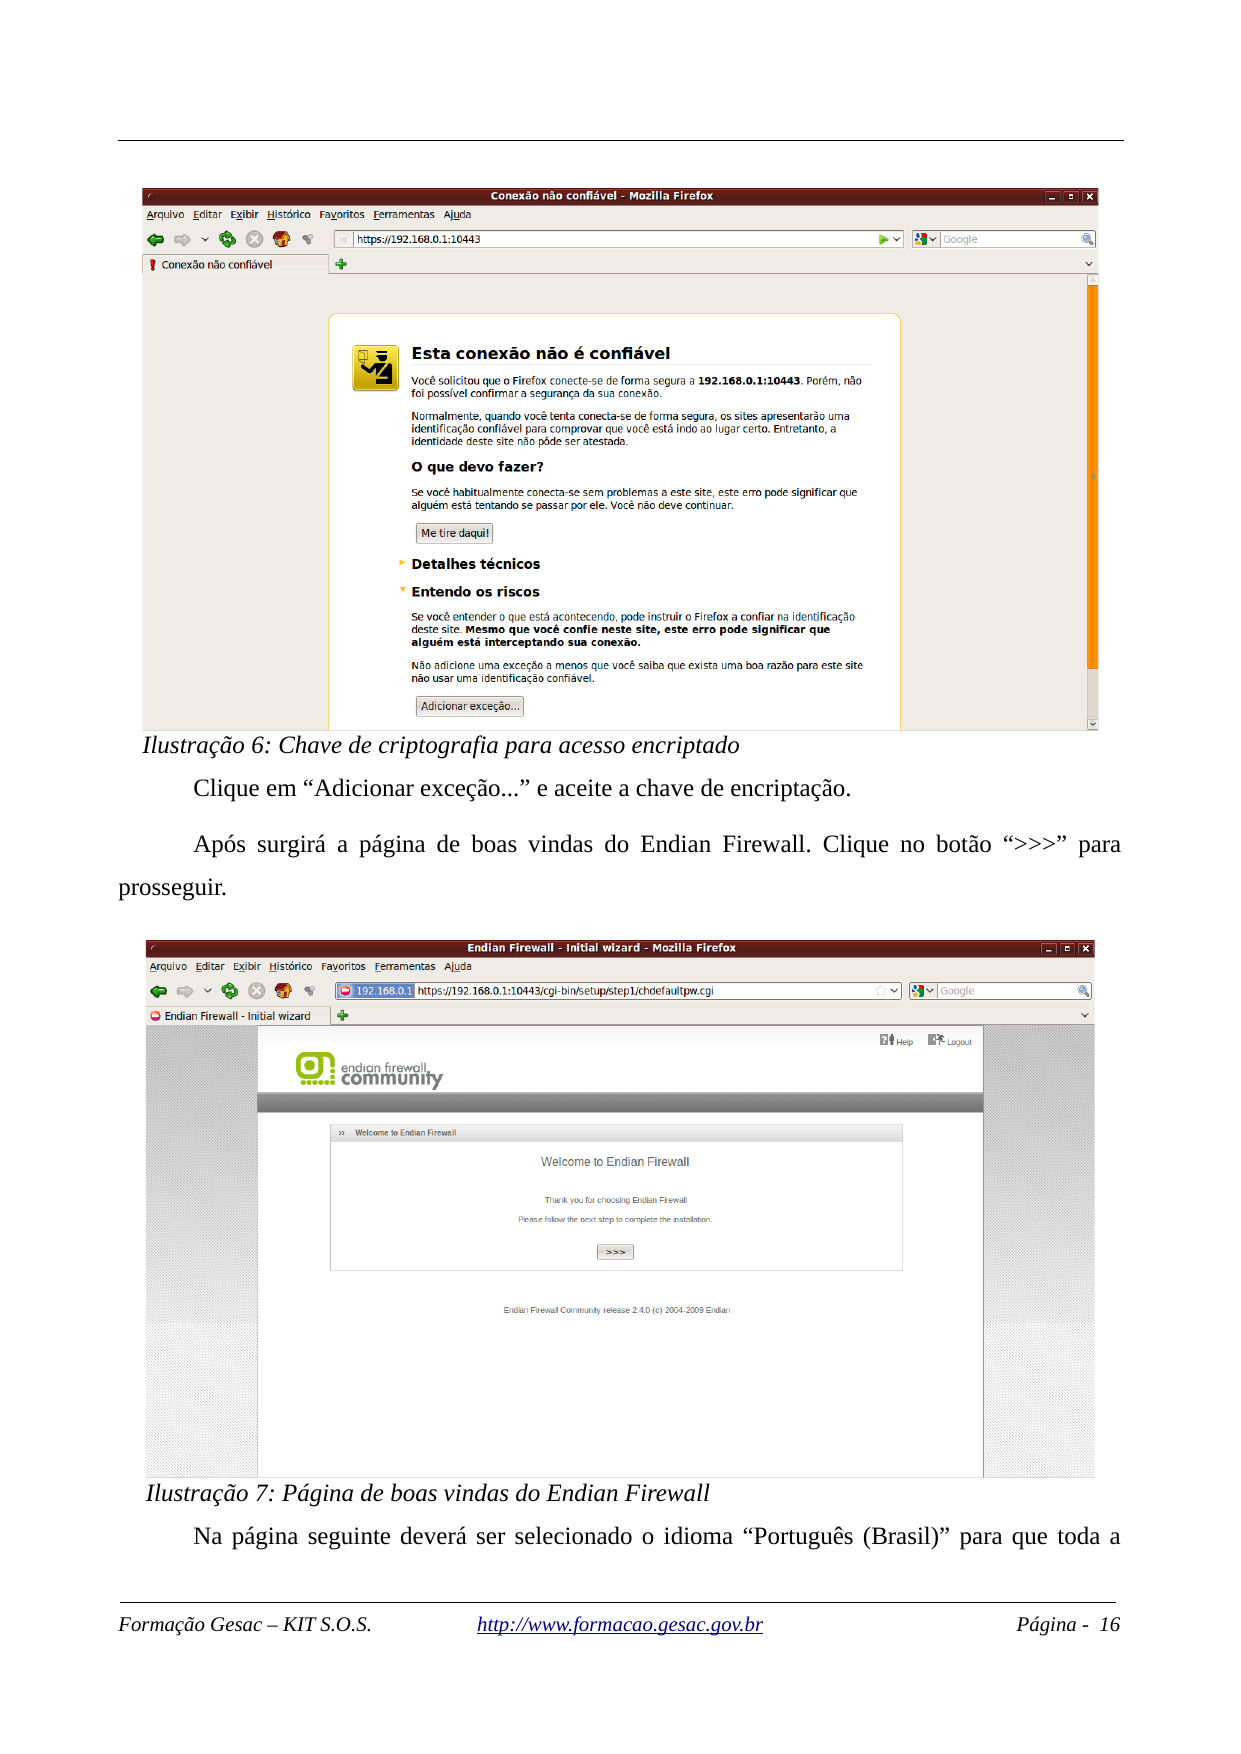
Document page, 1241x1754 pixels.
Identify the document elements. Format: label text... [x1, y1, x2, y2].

picture [145, 940, 1095, 1478]
picture [142, 188, 1099, 731]
text Na página seguinte deverá ser selecionado o idioma “Português (Brasil)” para que toda a [118, 928, 1122, 1550]
text Clique em “Adicionar exceção...” e aceite a chave de encriptação. [118, 176, 1122, 802]
text Após surgirá a página de boas vindas do Endian Firewall. Clique no botão “>>>” para prosseguir. [118, 829, 1122, 901]
text Ilustração 6: Chave de criptografia para acesso encriptado [142, 731, 1098, 759]
text Ilustração 7: Página de boas vindas do Endian Firewall [146, 1478, 1094, 1507]
